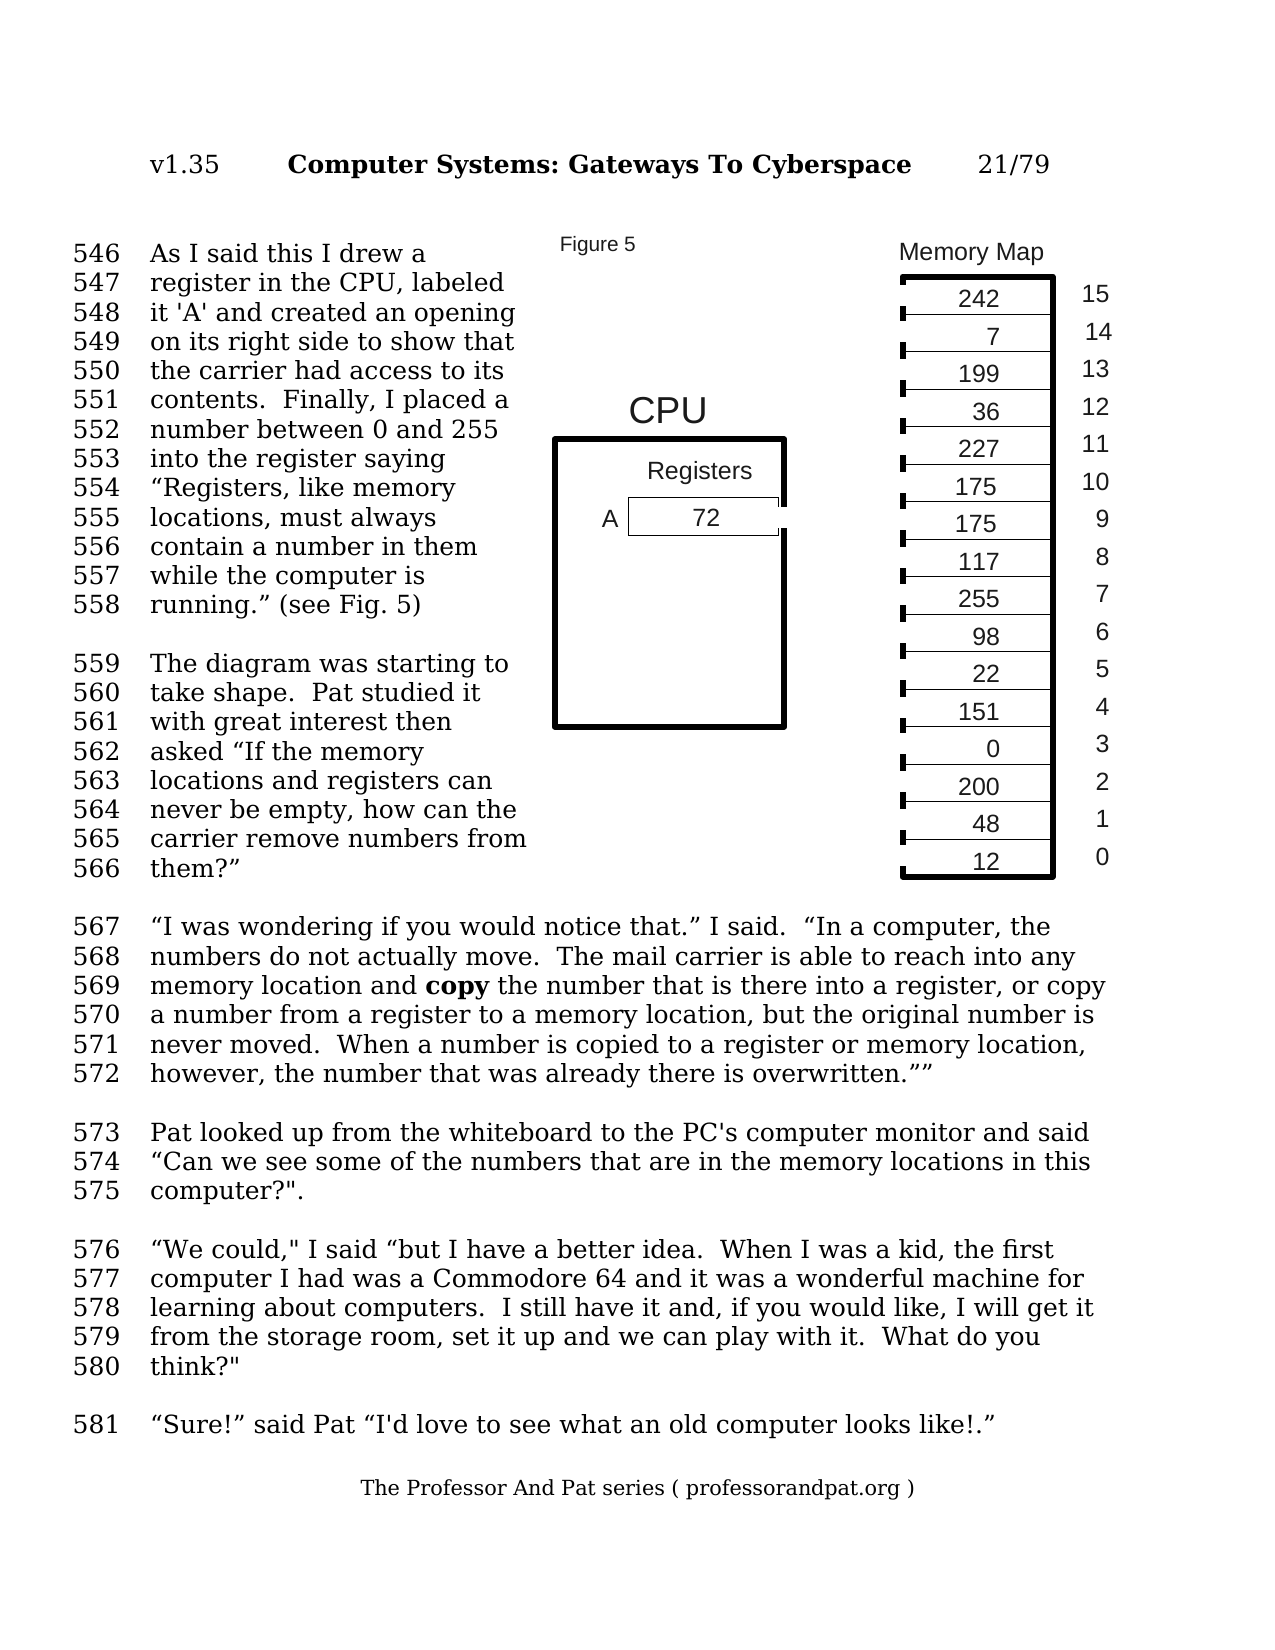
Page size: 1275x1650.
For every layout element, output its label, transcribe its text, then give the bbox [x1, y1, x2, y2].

text Pat looked up from the whiteboard to the PC's computer monitor and said “Can we see some of the numbers that are in the memory locations in this computer?". [150, 1118, 1125, 1206]
text “Sure!” said Pat “I'd love to see what an old computer looks like!.” [150, 1410, 1125, 1440]
text The diagram was starting to take shape. Pat studied it with great interest then asked “If the memory locations and registers can never be empty, how can the carrier remove numbers from them?” [150, 649, 1125, 883]
text “I was wondering if you would notice that.” I said. “In a computer, the numbers do not actually move. The mail carrier is able to reach into any memory location and copy the number that is there into a register, or copy a number from a register to a memory location, but the original number is never moved. When a number is copied to a register or memory location, however, the number that was already there is overwritten.”” [150, 912, 1125, 1088]
text “We could," I said “but I have a better idea. When I was a kid, the first computer I had was a Commodore 64 and it was a wonderful machine for learning about computers. I still have it and, if you would like, I will get it from the storage room, set it up and we can play with it. What do you think?" [150, 1235, 1125, 1381]
text As I said this I drew a register in the CPU, labeled it 'A' and created an opening on its right side to show that the carrier had access to its contents. Finally, I placed a number between 0 and 255 into the register saying “Registers, like memory locations, must always contain a number in them while the computer is running.” (see Fig. 5) [150, 239, 1125, 620]
